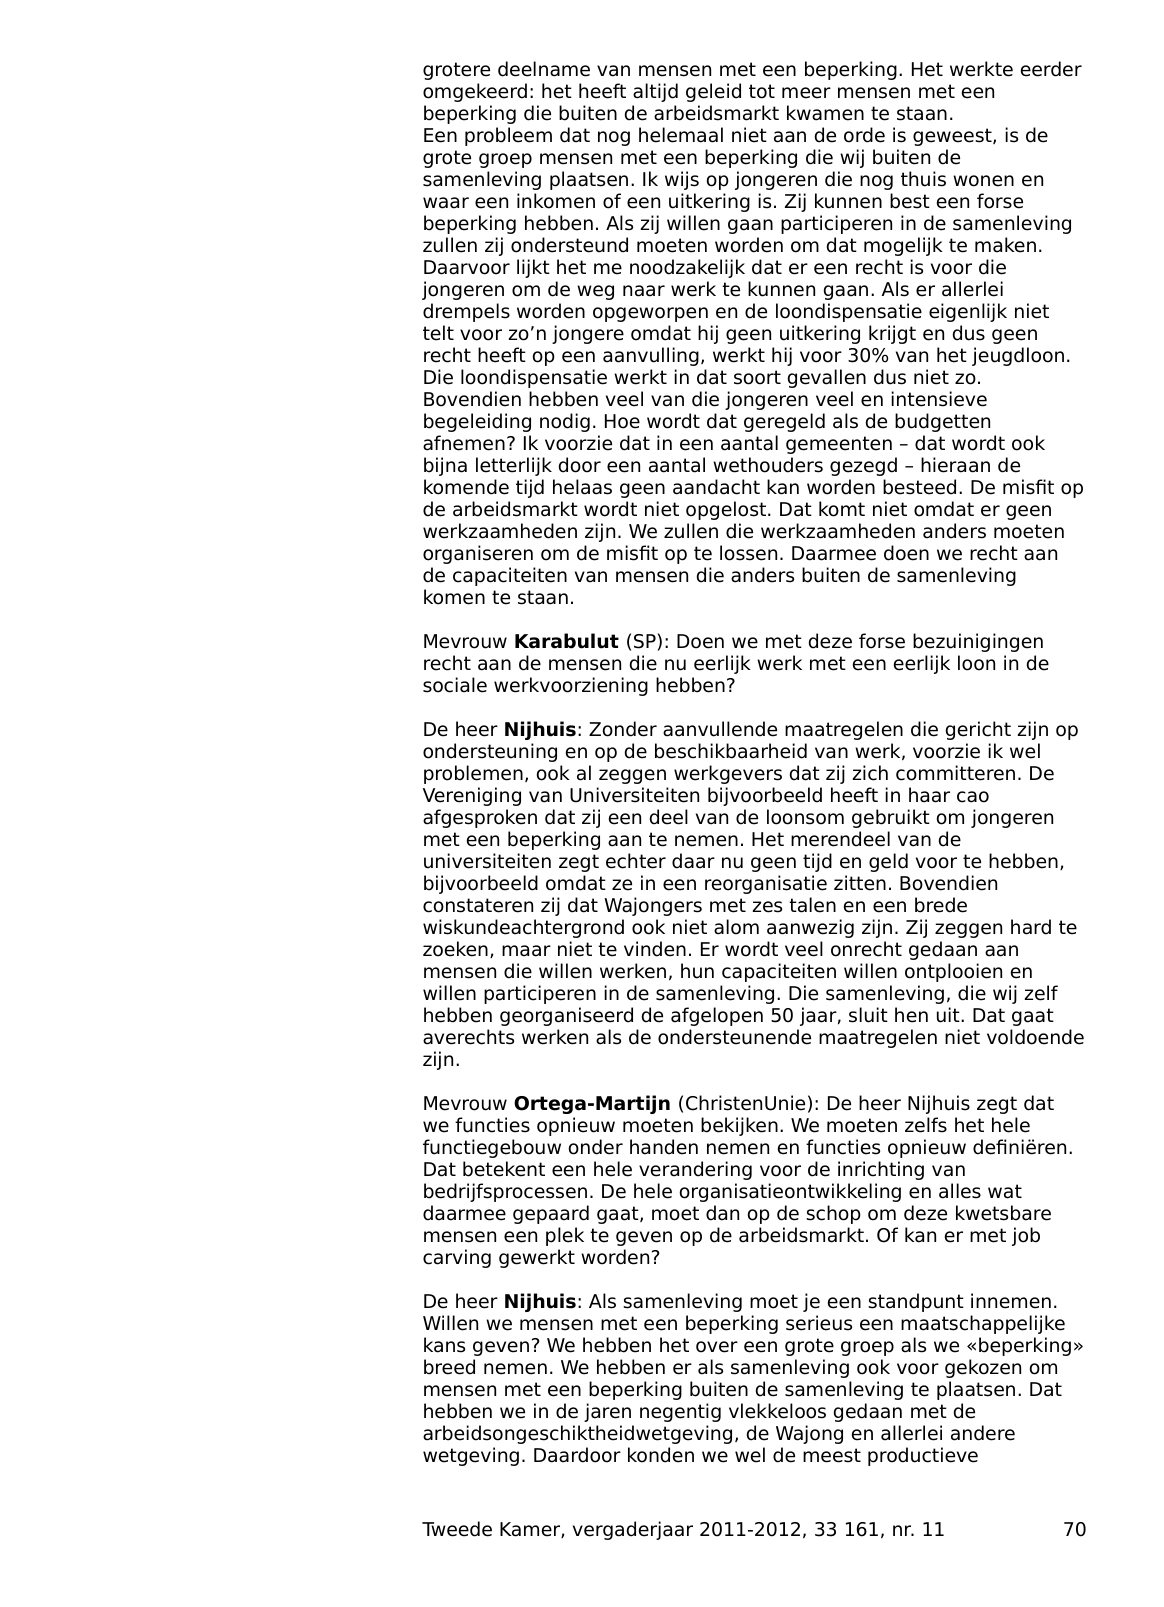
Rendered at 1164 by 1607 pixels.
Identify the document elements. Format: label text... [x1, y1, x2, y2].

text De heer Nijhuis: Als samenleving moet je een standpunt innemen. Willen we mensen met een beperking serieus een maatschappelijke kans geven? We hebben het over een grote groep als we «beperking» breed nemen. We hebben er als samenleving ook voor gekozen om mensen met een beperking buiten de samenleving te plaatsen. Dat hebben we in de jaren negentig vlekkeloos gedaan met de arbeidsongeschiktheidwetgeving, de Wajong en allerlei andere wetgeving. Daardoor konden we wel de meest productieve [422, 1291, 1087, 1467]
text Mevrouw Karabulut (SP): Doen we met deze forse bezuinigingen recht aan de mensen die nu eerlijk werk met een eerlijk loon in de sociale werkvoorziening hebben? [422, 631, 1087, 697]
text De heer Nijhuis: Zonder aanvullende maatregelen die gericht zijn op ondersteuning en op de beschikbaarheid van werk, voorzie ik wel problemen, ook al zeggen werkgevers dat zij zich committeren. De Vereniging van Universiteiten bijvoorbeeld heeft in haar cao afgesproken dat zij een deel van de loonsom gebruikt om jongeren met een beperking aan te nemen. Het merendeel van de universiteiten zegt echter daar nu geen tijd en geld voor te hebben, bijvoorbeeld omdat ze in een reorganisatie zitten. Bovendien constateren zij dat Wajongers met zes talen en een brede wiskundeachtergrond ook niet alom aanwezig zijn. Zij zeggen hard te zoeken, maar niet te vinden. Er wordt veel onrecht gedaan aan mensen die willen werken, hun capaciteiten willen ontplooien en willen participeren in de samenleving. Die samenleving, die wij zelf hebben georganiseerd de afgelopen 50 jaar, sluit hen uit. Dat gaat averechts werken als de ondersteunende maatregelen niet voldoende zijn. [422, 719, 1087, 1071]
text Mevrouw Ortega-Martijn (ChristenUnie): De heer Nijhuis zegt dat we functies opnieuw moeten bekijken. We moeten zelfs het hele functiegebouw onder handen nemen en functies opnieuw definiëren. Dat betekent een hele verandering voor de inrichting van bedrijfsprocessen. De hele organisatieontwikkeling en alles wat daarmee gepaard gaat, moet dan op de schop om deze kwetsbare mensen een plek te geven op de arbeidsmarkt. Of kan er met job carving gewerkt worden? [422, 1093, 1087, 1268]
text Een probleem dat nog helemaal niet aan de orde is geweest, is de grote groep mensen met een beperking die wij buiten de samenleving plaatsen. Ik wijs op jongeren die nog thuis wonen en waar een inkomen of een uitkering is. Zij kunnen best een forse beperking hebben. Als zij willen gaan participeren in de samenleving zullen zij ondersteund moeten worden om dat mogelijk te maken. Daarvoor lijkt het me noodzakelijk dat er een recht is voor die jongeren om de weg naar werk te kunnen gaan. Als er allerlei drempels worden opgeworpen en de loondispensatie eigenlijk niet telt voor zo’n jongere omdat hij geen uitkering krijgt en dus geen recht heeft op een aanvulling, werkt hij voor 30% van het jeugdloon. Die loondispensatie werkt in dat soort gevallen dus niet zo. Bovendien hebben veel van die jongeren veel en intensieve begeleiding nodig. Hoe wordt dat geregeld als de budgetten afnemen? Ik voorzie dat in een aantal gemeenten – dat wordt ook bijna letterlijk door een aantal wethouders gezegd – hieraan de komende tijd helaas geen aandacht kan worden besteed. De misfit op de arbeidsmarkt wordt niet opgelost. Dat komt niet omdat er geen werkzaamheden zijn. We zullen die werkzaamheden anders moeten organiseren om de misfit op te lossen. Daarmee doen we recht aan de capaciteiten van mensen die anders buiten de samenleving komen te staan. [422, 125, 1087, 608]
text grotere deelname van mensen met een beperking. Het werkte eerder omgekeerd: het heeft altijd geleid tot meer mensen met een beperking die buiten de arbeidsmarkt kwamen te staan. [422, 59, 1087, 125]
